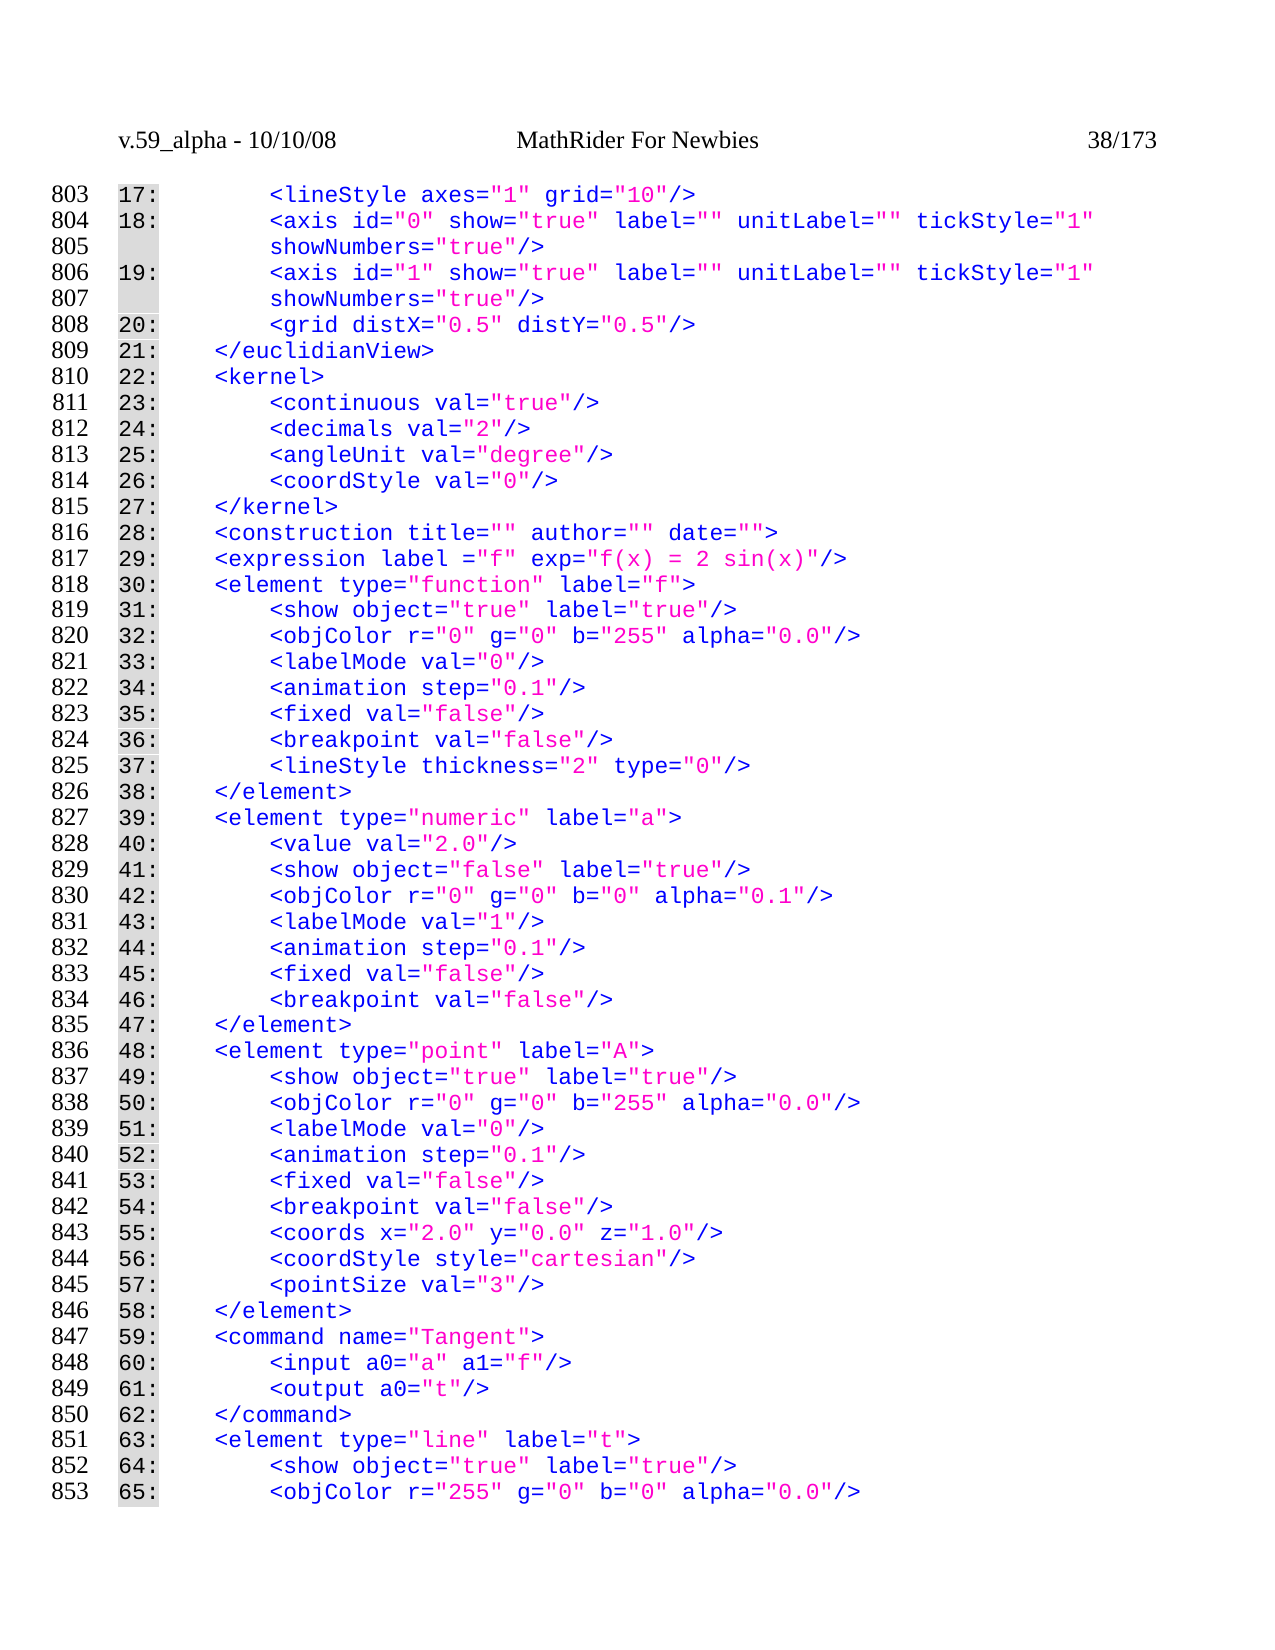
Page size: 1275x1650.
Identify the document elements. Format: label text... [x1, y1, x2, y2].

text showNumbers="true"/> [118, 236, 1157, 262]
text 54: <breakpoint val="false"/> [118, 1195, 1157, 1221]
text 52: <animation step="0.1"/> [118, 1143, 1157, 1169]
text 49: <show object="true" label="true"/> [118, 1066, 1157, 1092]
text 37: <lineStyle thickness="2" type="0"/> [118, 754, 1157, 780]
text 42: <objColor r="0" g="0" b="0" alpha="0.1"/> [118, 884, 1157, 910]
text 43: <labelMode val="1"/> [118, 910, 1157, 936]
text 21: </euclidianView> [118, 339, 1157, 365]
text 40: <value val="2.0"/> [118, 832, 1157, 858]
text 51: <labelMode val="0"/> [118, 1118, 1157, 1143]
text 58: </element> [118, 1299, 1157, 1325]
text 44: <animation step="0.1"/> [118, 936, 1157, 962]
text 50: <objColor r="0" g="0" b="255" alpha="0.0"/> [118, 1092, 1157, 1118]
text 64: <show object="true" label="true"/> [118, 1455, 1157, 1481]
text 19: <axis id="1" show="true" label="" unitLabel="" tickStyle="1" [118, 262, 1157, 288]
text 36: <breakpoint val="false"/> [118, 728, 1157, 754]
text 48: <element type="point" label="A"> [118, 1040, 1157, 1066]
text 63: <element type="line" label="t"> [118, 1429, 1157, 1455]
text 60: <input a0="a" a1="f"/> [118, 1351, 1157, 1377]
text 41: <show object="false" label="true"/> [118, 858, 1157, 884]
text 31: <show object="true" label="true"/> [118, 599, 1157, 625]
text 26: <coordStyle val="0"/> [118, 469, 1157, 495]
text 57: <pointSize val="3"/> [118, 1273, 1157, 1299]
text 53: <fixed val="false"/> [118, 1169, 1157, 1195]
text 38: </element> [118, 780, 1157, 806]
text 56: <coordStyle style="cartesian"/> [118, 1247, 1157, 1273]
text 65: <objColor r="255" g="0" b="0" alpha="0.0"/> [118, 1481, 1157, 1507]
text 45: <fixed val="false"/> [118, 962, 1157, 988]
text 47: </element> [118, 1014, 1157, 1040]
text 62: </command> [118, 1403, 1157, 1429]
text 34: <animation step="0.1"/> [118, 677, 1157, 703]
text 32: <objColor r="0" g="0" b="255" alpha="0.0"/> [118, 625, 1157, 651]
text 27: </kernel> [118, 495, 1157, 521]
text 55: <coords x="2.0" y="0.0" z="1.0"/> [118, 1221, 1157, 1247]
text 18: <axis id="0" show="true" label="" unitLabel="" tickStyle="1" [118, 210, 1157, 236]
text 59: <command name="Tangent"> [118, 1325, 1157, 1351]
text 29: <expression label ="f" exp="f(x) = 2 sin(x)"/> [118, 547, 1157, 573]
text 46: <breakpoint val="false"/> [118, 988, 1157, 1014]
text 20: <grid distX="0.5" distY="0.5"/> [118, 313, 1157, 339]
text 25: <angleUnit val="degree"/> [118, 443, 1157, 469]
text 61: <output a0="t"/> [118, 1377, 1157, 1403]
text 30: <element type="function" label="f"> [118, 573, 1157, 599]
text 35: <fixed val="false"/> [118, 703, 1157, 728]
text 22: <kernel> [118, 365, 1157, 391]
text showNumbers="true"/> [118, 288, 1157, 313]
text 23: <continuous val="true"/> [118, 391, 1157, 417]
text 24: <decimals val="2"/> [118, 417, 1157, 443]
text 28: <construction title="" author="" date=""> [118, 521, 1157, 547]
text 33: <labelMode val="0"/> [118, 651, 1157, 677]
text 39: <element type="numeric" label="a"> [118, 806, 1157, 832]
text 17: <lineStyle axes="1" grid="10"/> [118, 184, 1157, 210]
